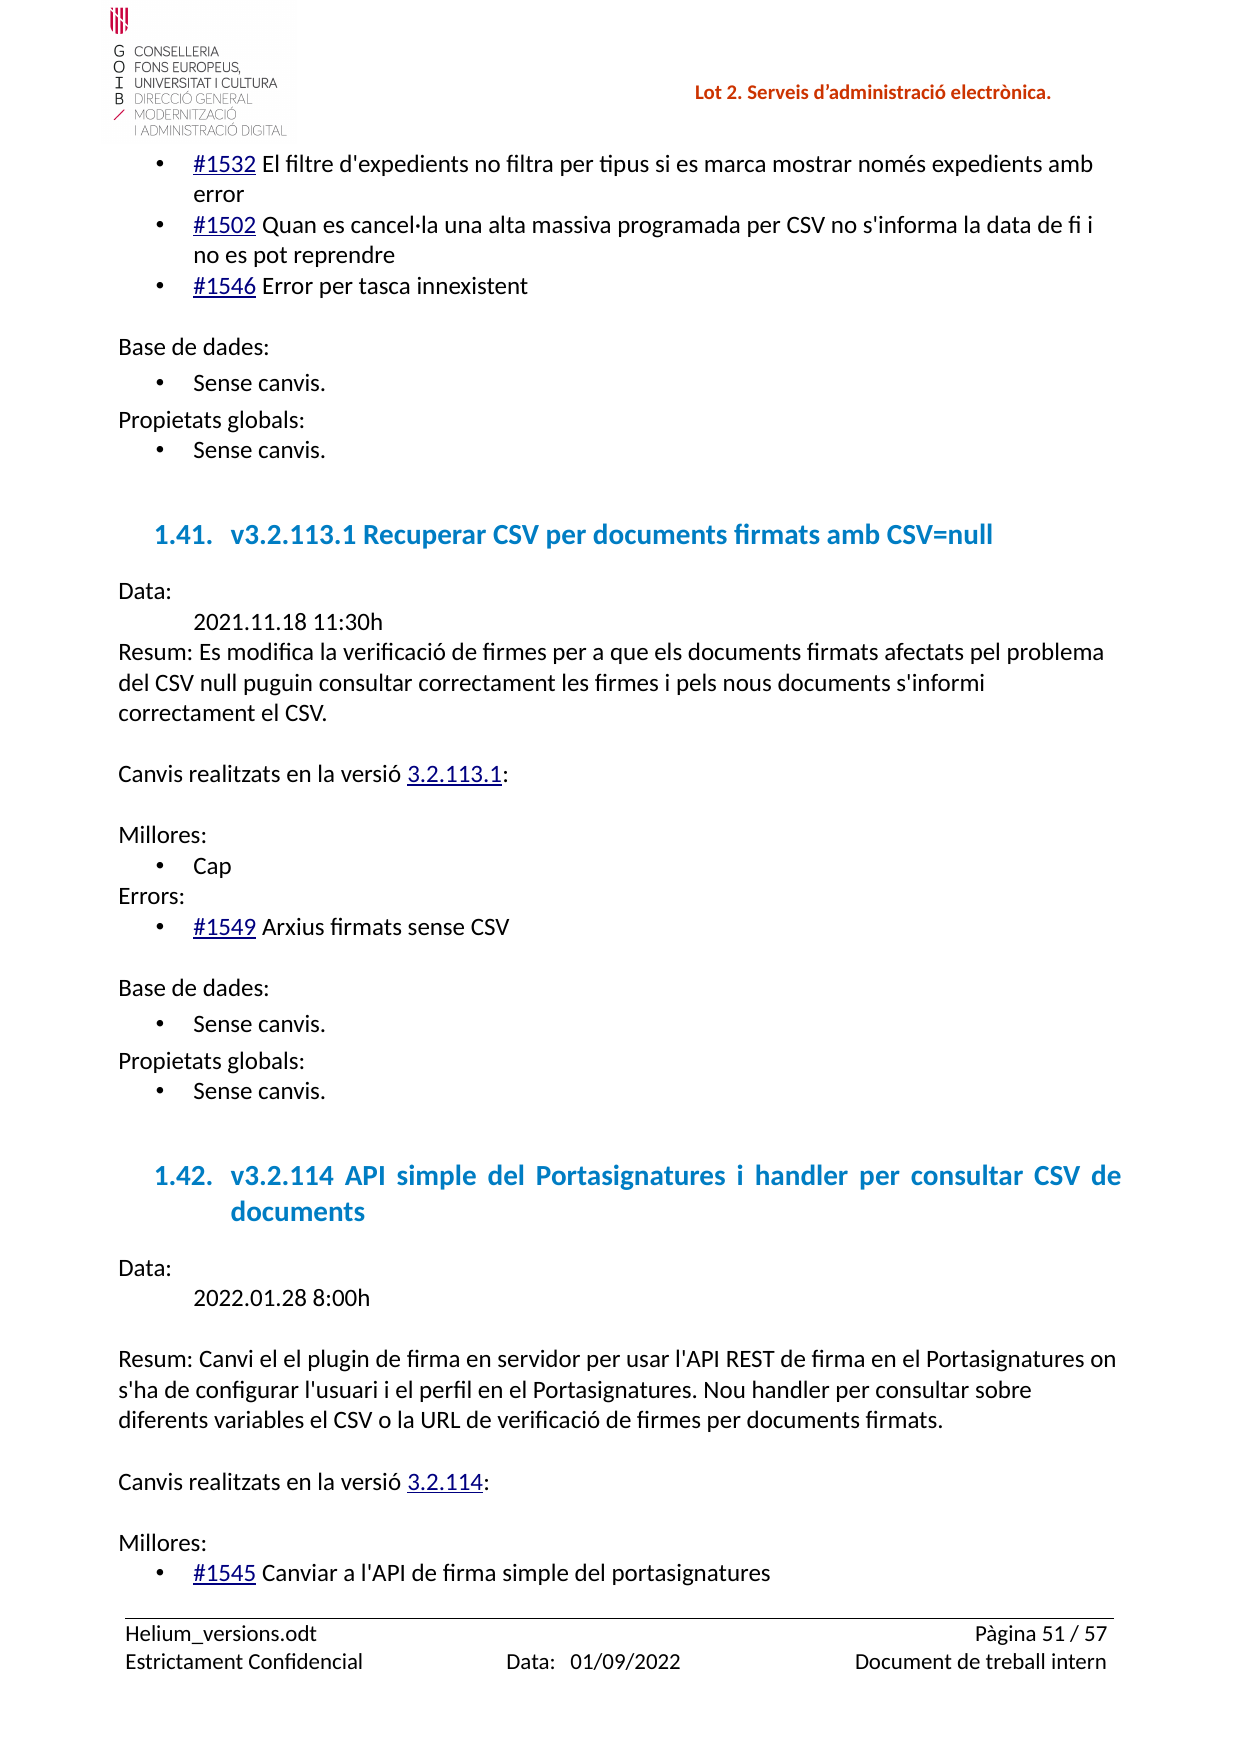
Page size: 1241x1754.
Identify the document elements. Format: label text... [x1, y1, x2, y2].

list #1546 Error per tasca innexistent [156, 270, 1122, 300]
text Canvis realitzats en la versió 3.2.114: [118, 1466, 1122, 1496]
list #1532 El filtre d'expedients no filtra per tipus si es marca mostrar només expedients amb error [156, 148, 1122, 209]
text 2022.01.28 8:00h [118, 1282, 1122, 1313]
subtitle v3.2.114 API simple del Portasignatures i handler per consultar CSV de documents [153, 1157, 1122, 1228]
text Base de dades: [118, 331, 1122, 361]
list #1545 Canviar a l'API de firma simple del portasignatures [156, 1557, 1122, 1588]
text Base de dades: [118, 972, 1122, 1002]
text 2021.11.18 11:30h [118, 606, 1122, 636]
list #1502 Quan es cancel·la una alta massiva programada per CSV no s'informa la data de fi i no es pot reprendre [156, 209, 1122, 270]
list Sense canvis. [156, 1008, 1122, 1039]
list Sense canvis. [156, 1075, 1122, 1106]
list Cap [156, 850, 1122, 880]
text Resum: Canvi el el plugin de firma en servidor per usar l'API REST de firma en el Portasignatures on s'ha de configurar l'usuari i el perfil en el Portasignatures. Nou handler per consultar sobre diferents variables el CSV o la URL de verificació de firmes per documents firmats. [118, 1343, 1122, 1435]
list #1549 Arxius firmats sense CSV [156, 911, 1122, 941]
picture [100, 0, 297, 144]
list Sense canvis. [156, 434, 1122, 465]
text Millores: [118, 1527, 1122, 1557]
subtitle v3.2.113.1 Recuperar CSV per documents firmats amb CSV=null [153, 516, 1122, 552]
list Sense canvis. [156, 367, 1122, 398]
text Resum: Es modifica la verificació de firmes per a que els documents firmats afectats pel problema del CSV null puguin consultar correctament les firmes i pels nous documents s'informi correctament el CSV. [118, 636, 1122, 728]
text Canvis realitzats en la versió 3.2.113.1: [118, 758, 1122, 789]
text Propietats globals: [118, 404, 1122, 434]
text Data: [118, 575, 1122, 606]
text Propietats globals: [118, 1045, 1122, 1075]
text Data: [118, 1252, 1122, 1282]
text Millores: [118, 819, 1122, 850]
text Errors: [118, 880, 1122, 911]
